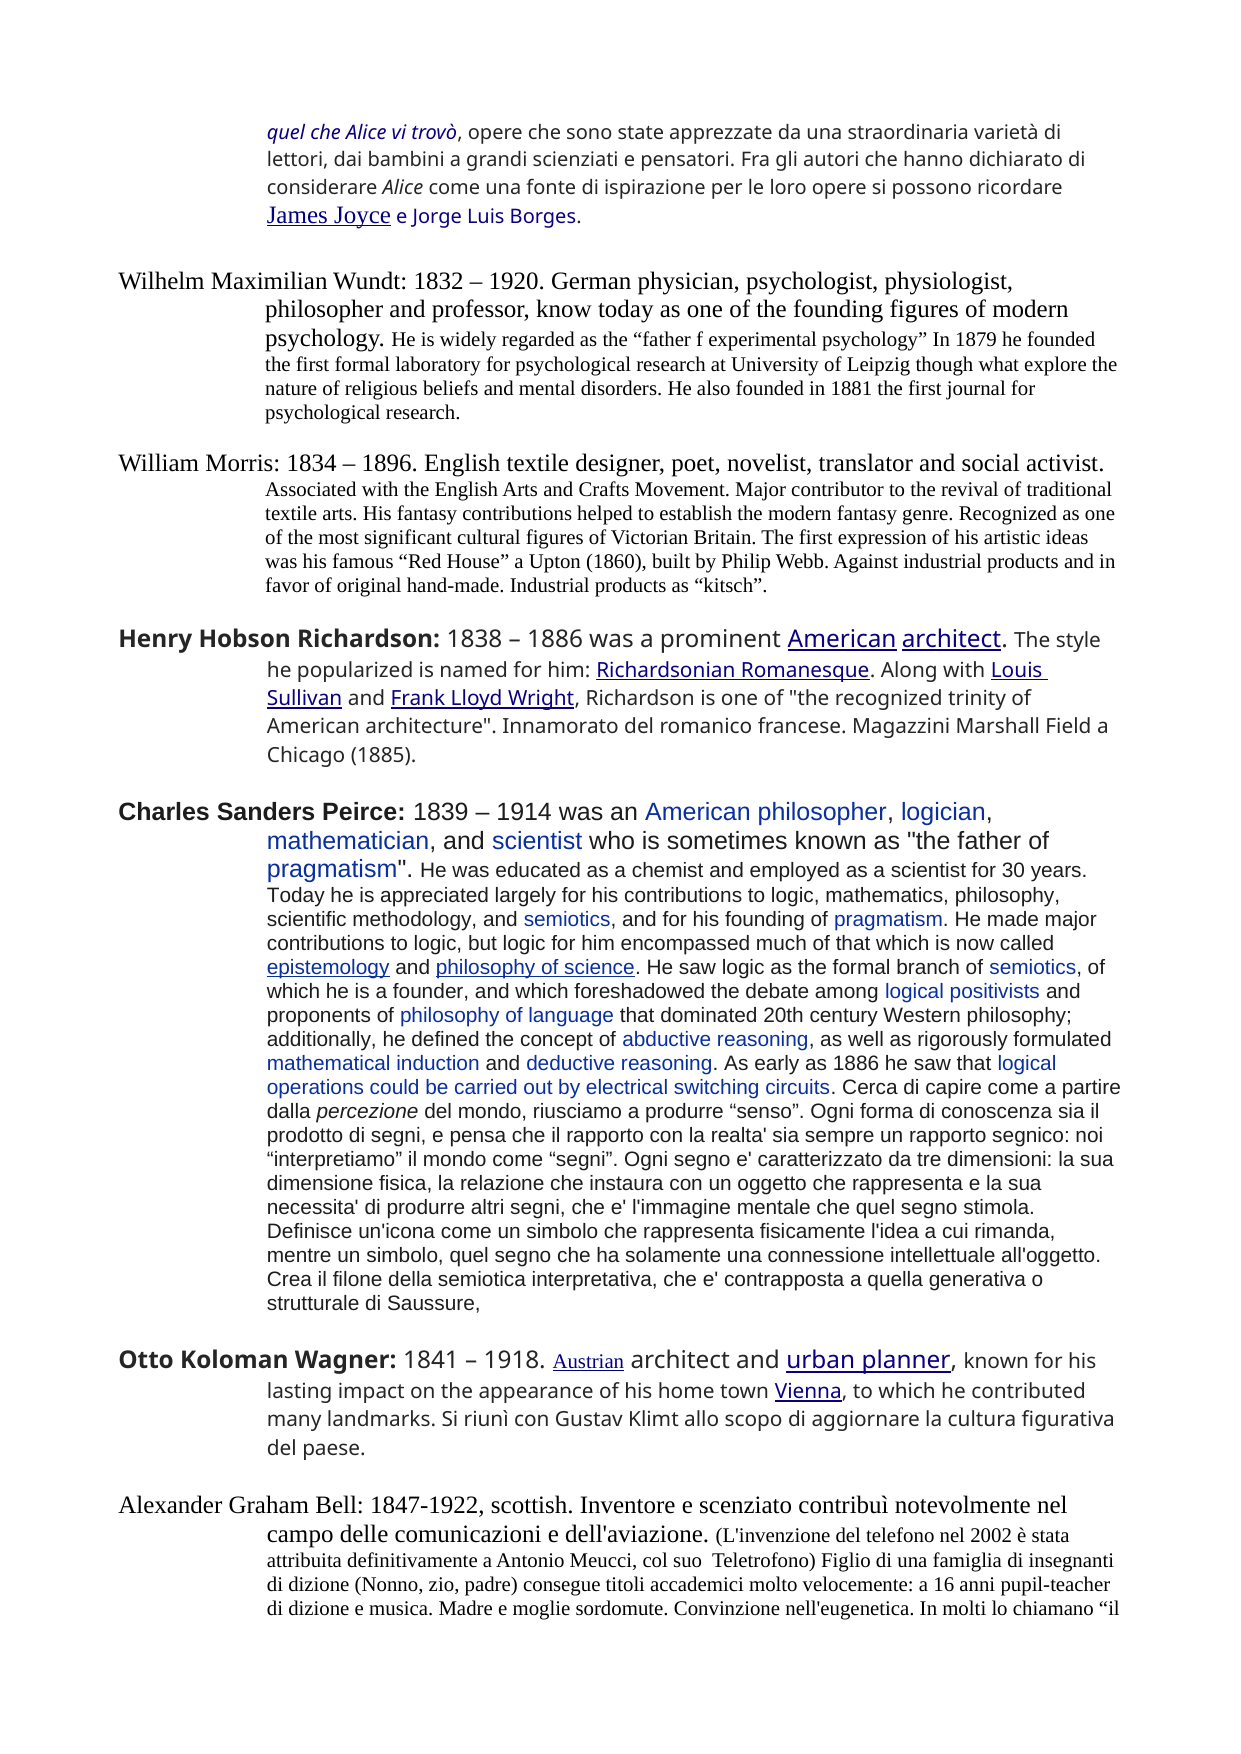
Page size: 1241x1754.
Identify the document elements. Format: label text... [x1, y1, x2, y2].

text Charles Sanders Peirce: 1839 – 1914 was an American philosopher, logician, mathematician, and scientist who is sometimes known as "the father of pragmatism". He was educated as a chemist and employed as a scientist for 30 years. Today he is appreciated largely for his contributions to logic, mathematics, philosophy, scientific methodology, and semiotics, and for his founding of pragmatism. He made major contributions to logic, but logic for him encompassed much of that which is now called epistemology and philosophy of science. He saw logic as the formal branch of semiotics, of which he is a founder, and which foreshadowed the debate among logical positivists and proponents of philosophy of language that dominated 20th century Western philosophy; additionally, he defined the concept of abductive reasoning, as well as rigorously formulated mathematical induction and deductive reasoning. As early as 1886 he saw that logical operations could be carried out by electrical switching circuits. Cerca di capire come a partire dalla percezione del mondo, riusciamo a produrre “senso”. Ogni forma di conoscenza sia il prodotto di segni, e pensa che il rapporto con la realta' sia sempre un rapporto segnico: noi “interpretiamo” il mondo come “segni”. Ogni segno e' caratterizzato da tre dimensioni: la sua dimensione fisica, la relazione che instaura con un oggetto che rappresenta e la sua necessita' di produrre altri segni, che e' l'immagine mentale che quel segno stimola. Definisce un'icona come un simbolo che rappresenta fisicamente l'idea a cui rimanda, mentre un simbolo, quel segno che ha solamente una connessione intellettuale all'oggetto. Crea il filone della semiotica interpretativa, che e' contrapposta a quella generativa o strutturale di Saussure, [118, 797, 1122, 1314]
text Otto Koloman Wagner: 1841 – 1918. Austrian architect and urban planner, known for his lasting impact on the appearance of his home town Vienna, to which he contributed many landmarks. Si riunì con Gustav Klimt allo scopo di aggiornare la cultura figurativa del paese. [118, 1343, 1122, 1461]
text Alexander Graham Bell: 1847-1922, scottish. Inventore e scenziato contribuì notevolmente nel campo delle comunicazioni e dell'aviazione. (L'invenzione del telefono nel 2002 è stata attribuita definitivamente a Antonio Meucci, col suo Teletrofono) Figlio di una famiglia di insegnanti di dizione (Nonno, zio, padre) consegue titoli accademici molto velocemente: a 16 anni pupil-teacher di dizione e musica. Madre e moglie sordomute. Convinzione nell'eugenetica. In molti lo chiamano “il [118, 1490, 1122, 1620]
text Wilhelm Maximilian Wundt: 1832 – 1920. German physician, psychologist, physiologist, philosopher and professor, know today as one of the founding figures of modern psychology. He is widely regarded as the “father f experimental psychology” In 1879 he founded the first formal laboratory for psychological research at University of Leipzig though what explore the nature of religious beliefs and mental disorders. He also founded in 1881 the first journal for psychological research. [118, 266, 1122, 424]
text Henry Hobson Richardson: 1838 – 1886 was a prominent American architect. The style he popularized is named for him: Richardsonian Romanesque. Along with Louis Sullivan and Frank Lloyd Wright, Richardson is one of "the recognized trinity of American architecture". Innamorato del romanico francese. Magazzini Marshall Field a Chicago (1885). [118, 621, 1122, 768]
text quel che Alice vi trovò, opere che sono state apprezzate da una straordinaria varietà di lettori, dai bambini a grandi scienziati e pensatori. Fra gli autori che hanno dichiarato di considerare Alice come una fonte di ispirazione per le loro opere si possono ricordare James Joyce e Jorge Luis Borges. [118, 118, 1122, 229]
text William Morris: 1834 – 1896. English textile designer, poet, novelist, translator and social activist. Associated with the English Arts and Crafts Movement. Major contributor to the revival of traditional textile arts. His fantasy contributions helped to establish the modern fantasy genre. Recognized as one of the most significant cultural figures of Victorian Britain. The first expression of his artistic ideas was his famous “Red House” a Upton (1860), built by Philip Webb. Against industrial products and in favor of original hand-made. Industrial products as “kitsch”. [118, 448, 1122, 597]
